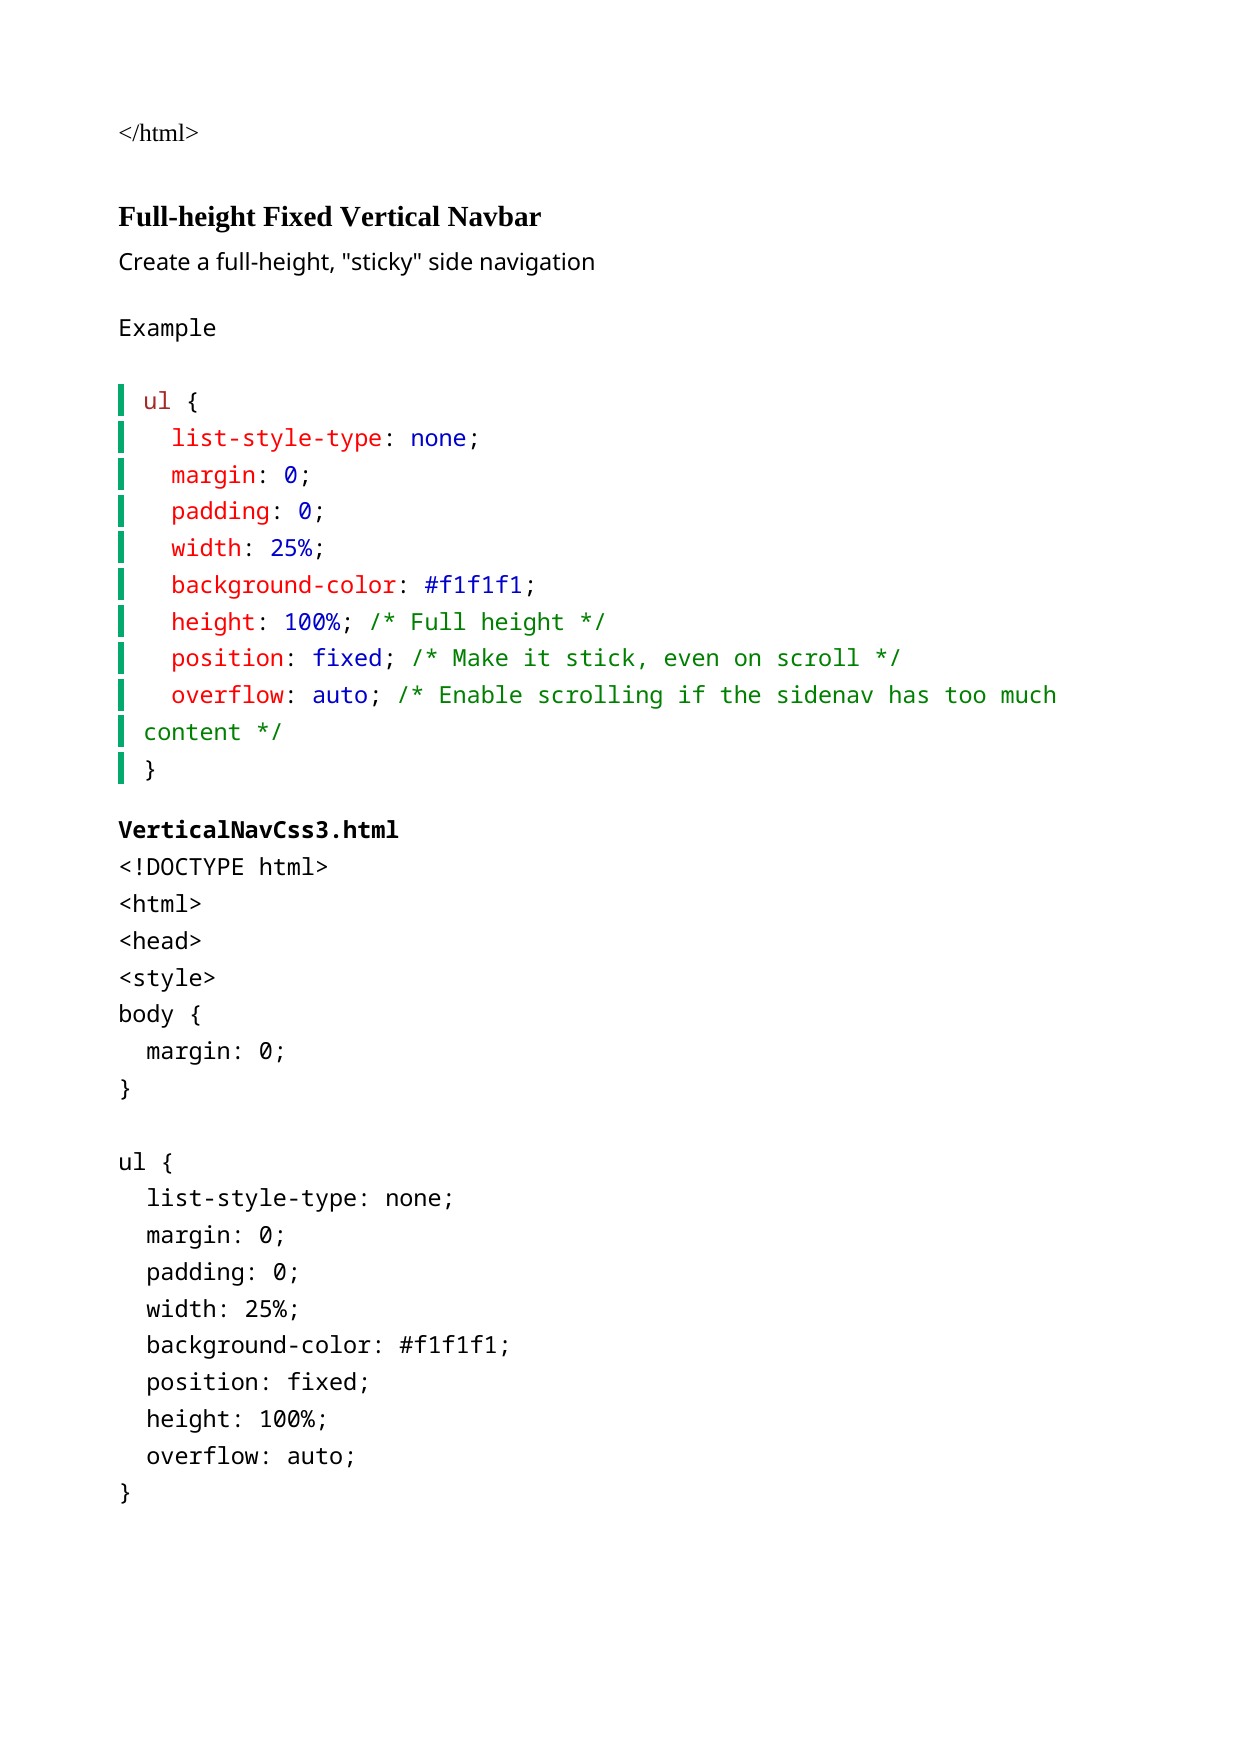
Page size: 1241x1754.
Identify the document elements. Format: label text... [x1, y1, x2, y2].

text } [118, 1476, 1122, 1508]
text margin: 0; [118, 1034, 1122, 1066]
text body { [118, 998, 1122, 1030]
text <head> [118, 924, 1122, 956]
text padding: 0; [118, 1255, 1122, 1287]
text <html> [118, 887, 1122, 919]
text background-color: #f1f1f1; [118, 1329, 1122, 1361]
text Create a full-height, "sticky" side navigation [118, 245, 1122, 277]
text height: 100%; [118, 1402, 1122, 1434]
text } [118, 1071, 1122, 1103]
text VerticalNavCss3.html [118, 814, 1122, 846]
text position: fixed; [118, 1365, 1122, 1397]
subtitle Full-height Fixed Vertical Navbar [118, 199, 1122, 232]
text ul { list-style-type: none; margin: 0; padding: 0; width: 25%; background-color: #f1f1f1; height: 100%; /* Full height */ position: fixed; /* Make it stick, even on scroll */ overflow: auto; /* Enable scrolling if the sidenav has too much content */ } [118, 384, 1122, 784]
subtitle Example [118, 312, 1122, 344]
text </html> [118, 118, 1122, 147]
text ul { [118, 1145, 1122, 1177]
text overflow: auto; [118, 1439, 1122, 1471]
text list-style-type: none; [118, 1182, 1122, 1213]
text <!DOCTYPE html> [118, 851, 1122, 883]
text <style> [118, 961, 1122, 993]
text width: 25%; [118, 1292, 1122, 1324]
text margin: 0; [118, 1218, 1122, 1250]
